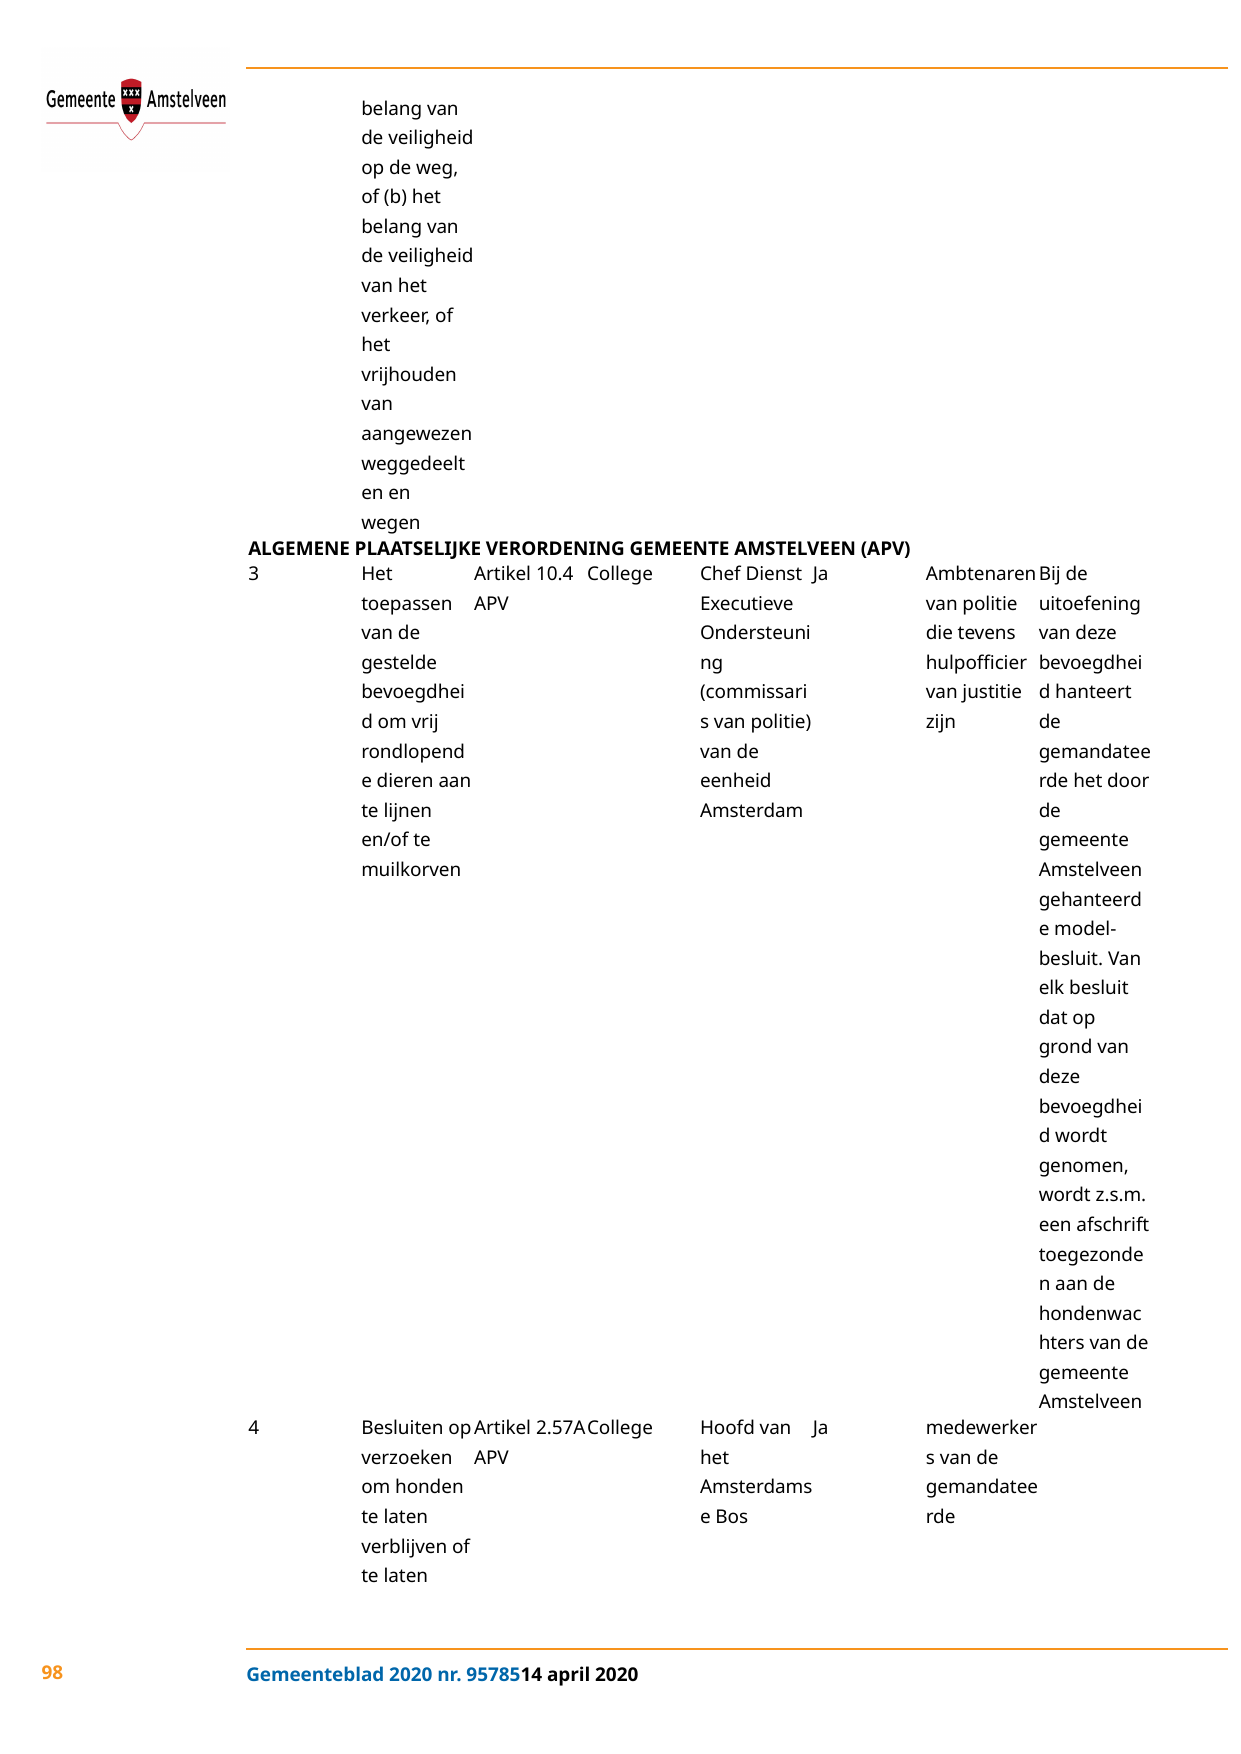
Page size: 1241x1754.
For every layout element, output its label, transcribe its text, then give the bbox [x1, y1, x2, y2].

table_cell [587, 95, 700, 535]
table_cell Bij de uitoefening van deze bevoegdheid hanteert de gemandateerde het door de gemeente Amstelveen gehanteerde model-besluit. Van elk besluit dat op grond van deze bevoegdheid wordt genomen, wordt z.s.m. een afschrift toegezonden aan de hondenwachters van de gemeente Amstelveen [1039, 560, 1152, 1414]
table_cell Ja [813, 1415, 926, 1588]
table_cell belang van de veiligheid op de weg, of (b) het belang van de veiligheid van het verkeer, of het vrijhouden van aangewezen weggedeelten en wegen [361, 95, 474, 535]
table_cell [1039, 1415, 1152, 1588]
table_cell College [587, 560, 700, 1414]
table_cell ALGEMENE PLAATSELIJKE VERORDENING GEMEENTE AMSTELVEEN (APV) [248, 535, 1152, 560]
table_cell Artikel 10.4 APV [474, 560, 587, 1414]
table_cell College [587, 1415, 700, 1588]
table_cell Besluiten op verzoeken om honden te laten verblijven of te laten [361, 1415, 474, 1588]
table_cell 3 [248, 560, 361, 1414]
table_cell Ja [813, 560, 926, 1414]
table_cell Het toepassen van de gestelde bevoegdheid om vrij rondlopende dieren aan te lijnen en/of te muilkorven [361, 560, 474, 1414]
table_cell [474, 95, 587, 535]
table_cell [926, 95, 1038, 535]
table_cell 4 [248, 1415, 361, 1588]
table_cell [813, 95, 926, 535]
table_cell [700, 95, 813, 535]
table_cell [248, 95, 361, 535]
table_cell Artikel 2.57A APV [474, 1415, 587, 1588]
table_cell medewerkers van de gemandateerde [926, 1415, 1038, 1588]
table_cell [1039, 95, 1152, 535]
table_cell Hoofd van het Amsterdamse Bos [700, 1415, 813, 1588]
table_cell Ambtenaren van politie die tevens hulpofficier van justitie zijn [926, 560, 1038, 1414]
picture [41, 47, 231, 172]
table_cell Chef Dienst Executieve Ondersteuning (commissaris van politie) van de eenheid Amsterdam [700, 560, 813, 1414]
